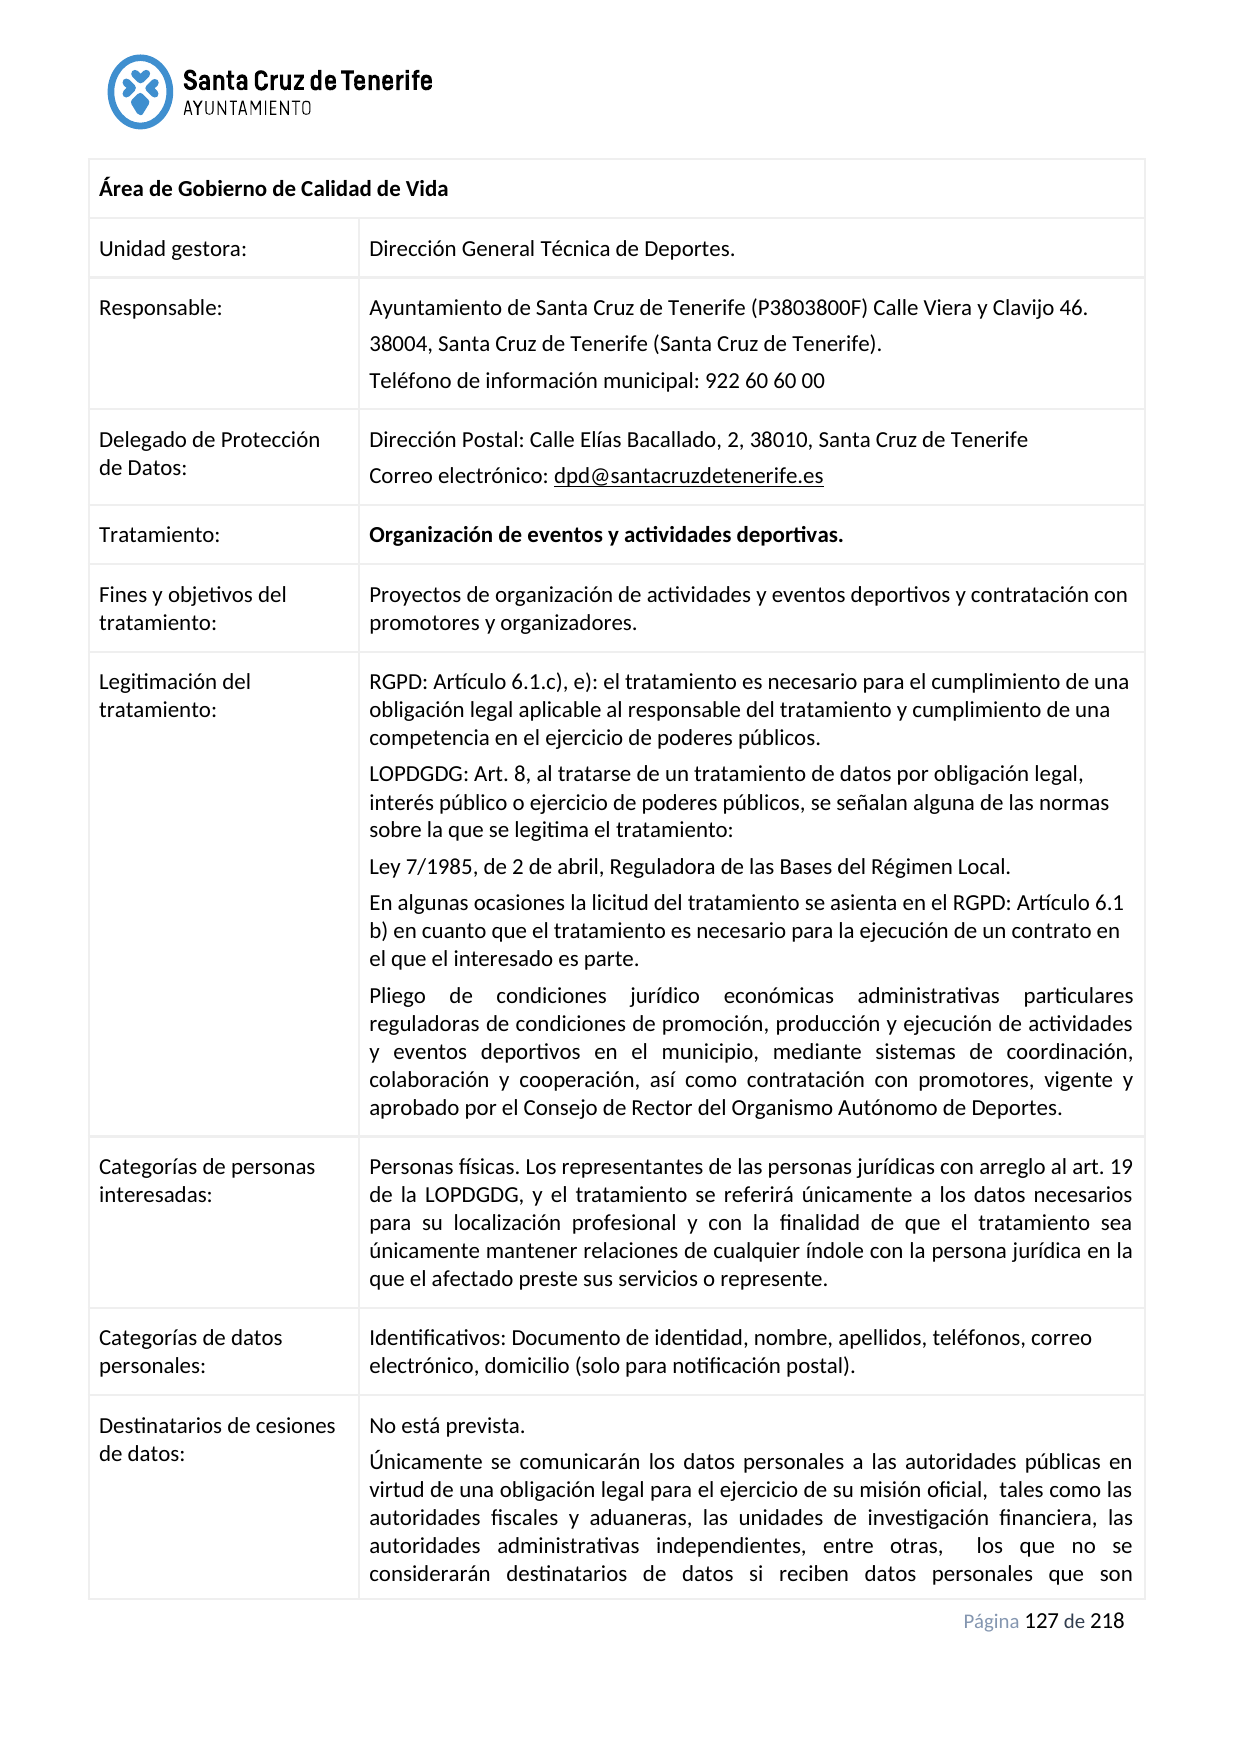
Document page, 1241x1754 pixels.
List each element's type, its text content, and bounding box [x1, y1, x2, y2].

table_cell Unidad gestora: [90, 219, 358, 276]
table_cell Personas físicas. Los representantes de las personas jurídicas con arreglo al art. 19 de la LOPDGDG, y el tratamiento se referirá únicamente a los datos necesarios para su localización profesional y con la finalidad de que el tratamiento sea únicamente mantener relaciones de cualquier índole con la persona jurídica en la que el afectado preste sus servicios o represente. [360, 1138, 1144, 1307]
table_cell Tratamiento: [90, 506, 358, 563]
table_cell Dirección General Técnica de Deportes. [360, 219, 1144, 276]
table_cell Delegado de Protección de Datos: [90, 410, 358, 504]
table_cell Proyectos de organización de actividades y eventos deportivos y contratación con promotores y organizadores. [360, 565, 1144, 651]
table_cell Dirección Postal: Calle Elías Bacallado, 2, 38010, Santa Cruz de Tenerife Correo electrónico: dpd@santacruzdetenerife.es [360, 410, 1144, 504]
table_cell Organización de eventos y actividades deportivas. [360, 506, 1144, 563]
table_cell Identificativos: Documento de identidad, nombre, apellidos, teléfonos, correo electrónico, domicilio (solo para notificación postal). [360, 1309, 1144, 1394]
table_cell Destinatarios de cesiones de datos: [90, 1396, 358, 1598]
table_cell Categorías de datos personales: [90, 1309, 358, 1394]
table_cell Ayuntamiento de Santa Cruz de Tenerife (P3803800F) Calle Viera y Clavijo 46. 38004, Santa Cruz de Tenerife (Santa Cruz de Tenerife). Teléfono de información municipal: 922 60 60 00 [360, 279, 1144, 408]
table_cell No está prevista. Únicamente se comunicarán los datos personales a las autoridades públicas en virtud de una obligación legal para el ejercicio de su misión oficial, tales como las autoridades fiscales y aduaneras, las unidades de investigación financiera, las autoridades administrativas independientes, entre otras, los que no se considerarán destinatarios de datos si reciben datos personales que son [360, 1396, 1144, 1598]
table_cell Responsable: [90, 279, 358, 408]
table_cell RGPD: Artículo 6.1.c), e): el tratamiento es necesario para el cumplimiento de una obligación legal aplicable al responsable del tratamiento y cumplimiento de una competencia en el ejercicio de poderes públicos. LOPDGDG: Art. 8, al tratarse de un tratamiento de datos por obligación legal, interés público o ejercicio de poderes públicos, se señalan alguna de las normas sobre la que se legitima el tratamiento: Ley 7/1985, de 2 de abril, Reguladora de las Bases del Régimen Local. En algunas ocasiones la licitud del tratamiento se asienta en el RGPD: Artículo 6.1 b) en cuanto que el tratamiento es necesario para la ejecución de un contrato en el que el interesado es parte. Pliego de condiciones jurídico económicas administrativas particulares reguladoras de condiciones de promoción, producción y ejecución de actividades y eventos deportivos en el municipio, mediante sistemas de coordinación, colaboración y cooperación, así como contratación con promotores, vigente y aprobado por el Consejo de Rector del Organismo Autónomo de Deportes. [360, 653, 1144, 1135]
table_cell Categorías de personas interesadas: [90, 1138, 358, 1307]
table_cell Legitimación del tratamiento: [90, 653, 358, 1135]
table_header Área de Gobierno de Calidad de Vida [90, 160, 1144, 217]
table_cell Fines y objetivos del tratamiento: [90, 565, 358, 651]
